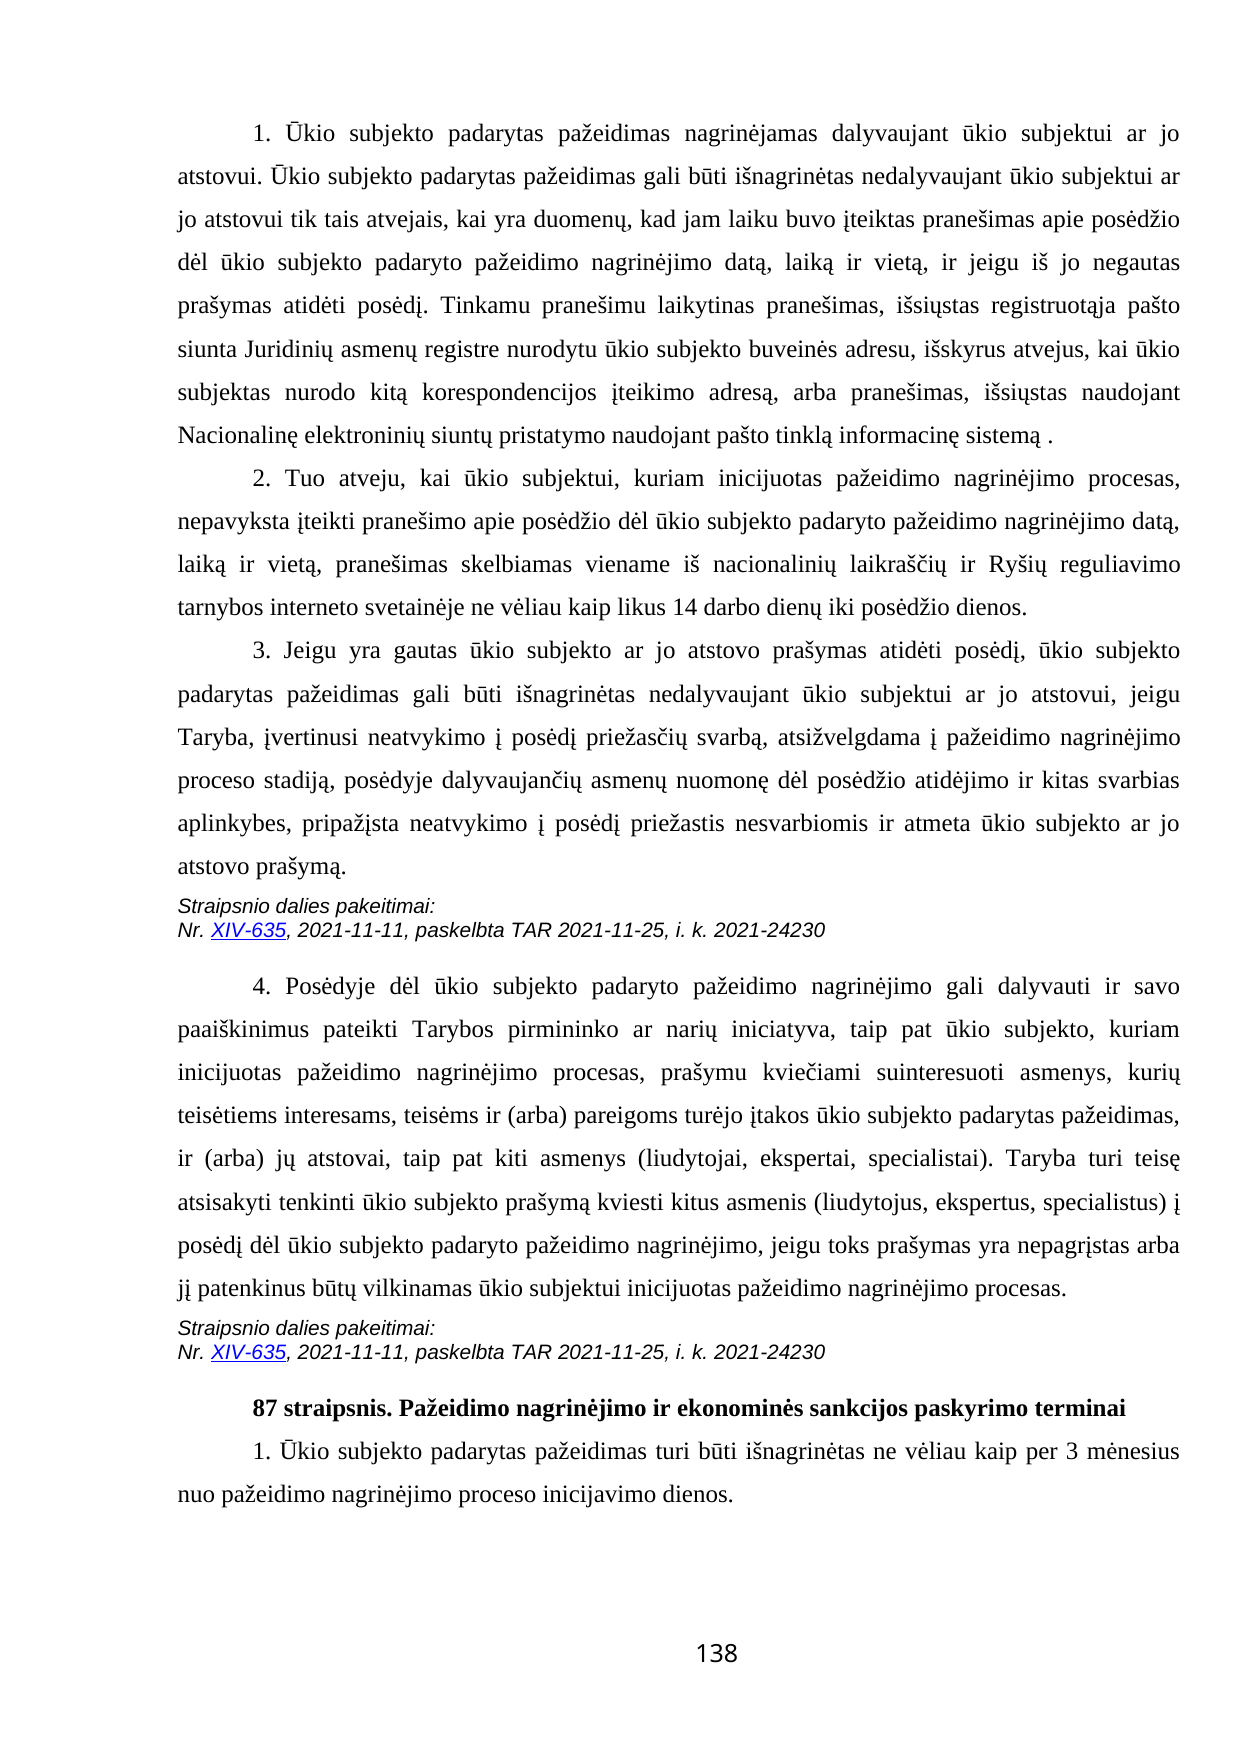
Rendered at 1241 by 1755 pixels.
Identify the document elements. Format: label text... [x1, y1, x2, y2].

text Straipsnio dalies pakeitimai: [177, 1316, 1181, 1340]
text 1. Ūkio subjekto padarytas pažeidimas turi būti išnagrinėtas ne vėliau kaip per 3 mėnesius nuo pažeidimo nagrinėjimo proceso inicijavimo dienos. [177, 1436, 1181, 1508]
text Straipsnio dalies pakeitimai: [177, 894, 1181, 918]
text 1. Ūkio subjekto padarytas pažeidimas nagrinėjamas dalyvaujant ūkio subjektui ar jo atstovui. Ūkio subjekto padarytas pažeidimas gali būti išnagrinėtas nedalyvaujant ūkio subjektui ar jo atstovui tik tais atvejais, kai yra duomenų, kad jam laiku buvo įteiktas pranešimas apie posėdžio dėl ūkio subjekto padaryto pažeidimo nagrinėjimo datą, laiką ir vietą, ir jeigu iš jo negautas prašymas atidėti posėdį. Tinkamu pranešimu laikytinas pranešimas, išsiųstas registruotąja pašto siunta Juridinių asmenų registre nurodytu ūkio subjekto buveinės adresu, išskyrus atvejus, kai ūkio subjektas nurodo kitą korespondencijos įteikimo adresą, arba pranešimas, išsiųstas naudojant Nacionalinę elektroninių siuntų pristatymo naudojant pašto tinklą informacinę sistemą . [177, 118, 1181, 449]
text 87 straipsnis. Pažeidimo nagrinėjimo ir ekonominės sankcijos paskyrimo terminai [177, 1393, 1181, 1421]
text Nr. XIV-635, 2021-11-11, paskelbta TAR 2021-11-25, i. k. 2021-24230 [177, 918, 1181, 942]
text 2. Tuo atveju, kai ūkio subjektui, kuriam inicijuotas pažeidimo nagrinėjimo procesas, nepavyksta įteikti pranešimo apie posėdžio dėl ūkio subjekto padaryto pažeidimo nagrinėjimo datą, laiką ir vietą, pranešimas skelbiamas viename iš nacionalinių laikraščių ir Ryšių reguliavimo tarnybos interneto svetainėje ne vėliau kaip likus 14 darbo dienų iki posėdžio dienos. [177, 463, 1181, 621]
text 4. Posėdyje dėl ūkio subjekto padaryto pažeidimo nagrinėjimo gali dalyvauti ir savo paaiškinimus pateikti Tarybos pirmininko ar narių iniciatyva, taip pat ūkio subjekto, kuriam inicijuotas pažeidimo nagrinėjimo procesas, prašymu kviečiami suinteresuoti asmenys, kurių teisėtiems interesams, teisėms ir (arba) pareigoms turėjo įtakos ūkio subjekto padarytas pažeidimas, ir (arba) jų atstovai, taip pat kiti asmenys (liudytojai, ekspertai, specialistai). Taryba turi teisę atsisakyti tenkinti ūkio subjekto prašymą kviesti kitus asmenis (liudytojus, ekspertus, specialistus) į posėdį dėl ūkio subjekto padaryto pažeidimo nagrinėjimo, jeigu toks prašymas yra nepagrįstas arba jį patenkinus būtų vilkinamas ūkio subjektui inicijuotas pažeidimo nagrinėjimo procesas. [177, 971, 1181, 1302]
text Nr. XIV-635, 2021-11-11, paskelbta TAR 2021-11-25, i. k. 2021-24230 [177, 1340, 1181, 1364]
text 3. Jeigu yra gautas ūkio subjekto ar jo atstovo prašymas atidėti posėdį, ūkio subjekto padarytas pažeidimas gali būti išnagrinėtas nedalyvaujant ūkio subjektui ar jo atstovui, jeigu Taryba, įvertinusi neatvykimo į posėdį priežasčių svarbą, atsižvelgdama į pažeidimo nagrinėjimo proceso stadiją, posėdyje dalyvaujančių asmenų nuomonę dėl posėdžio atidėjimo ir kitas svarbias aplinkybes, pripažįsta neatvykimo į posėdį priežastis nesvarbiomis ir atmeta ūkio subjekto ar jo atstovo prašymą. [177, 636, 1181, 880]
